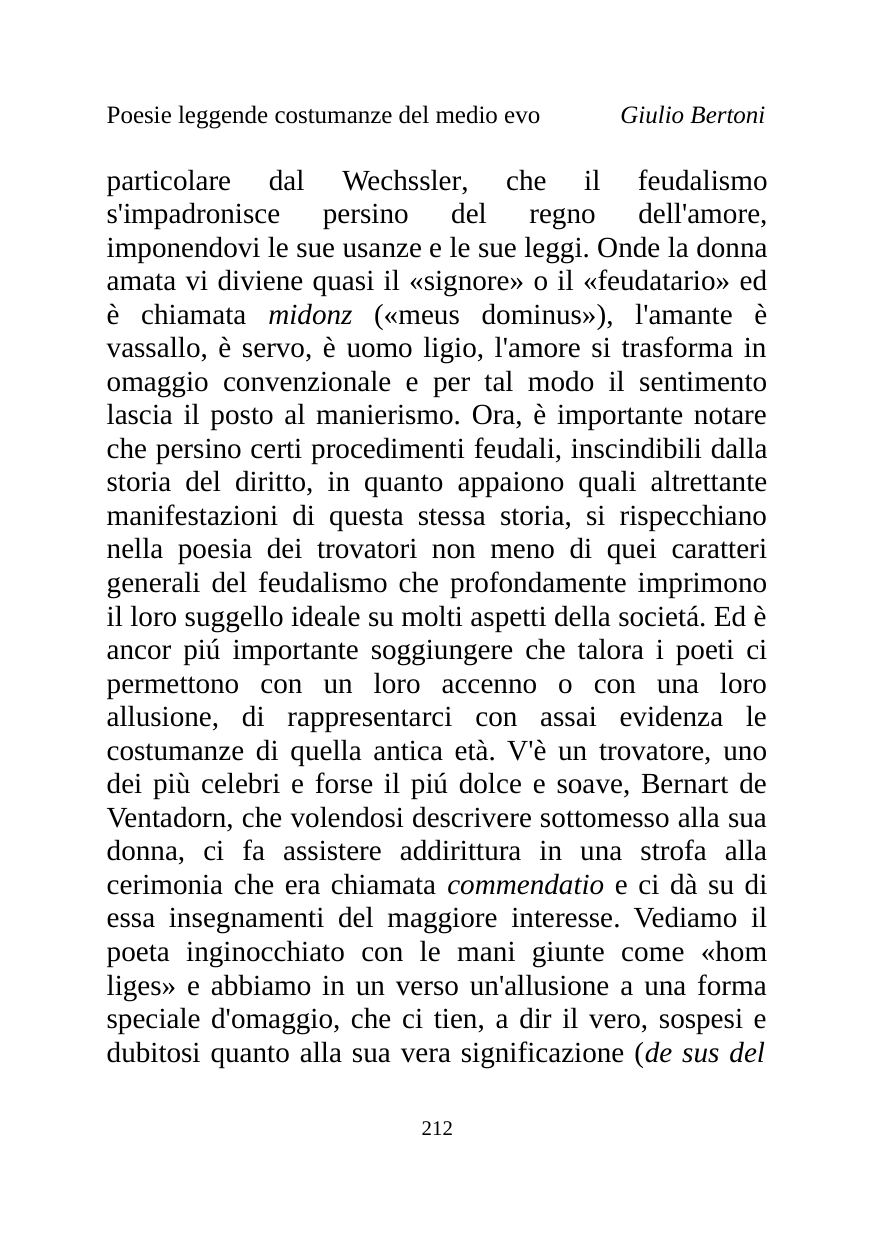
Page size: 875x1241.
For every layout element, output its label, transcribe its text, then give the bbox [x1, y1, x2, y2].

text particolare dal Wechssler, che il feudalismo s'impadronisce persino del regno dell'amore, imponendovi le sue usanze e le sue leggi. Onde la donna amata vi diviene quasi il «signore» o il «feudatario» ed è chiamata midonz («meus dominus»), l'amante è vassallo, è servo, è uomo ligio, l'amore si trasforma in omaggio convenzionale e per tal modo il sentimento lascia il posto al manierismo. Ora, è importante notare che persino certi procedimenti feudali, inscindibili dalla storia del diritto, in quanto appaiono quali altrettante manifestazioni di questa stessa storia, si rispecchiano nella poesia dei trovatori non meno di quei caratteri generali del feudalismo che profondamente imprimono il loro suggello ideale su molti aspetti della societá. Ed è ancor piú importante soggiungere che talora i poeti ci permettono con un loro accenno o con una loro allusione, di rappresentarci con assai evidenza le costumanze di quella antica età. V'è un trovatore, uno dei più celebri e forse il piú dolce e soave, Bernart de Ventadorn, che volendosi descrivere sottomesso alla sua donna, ci fa assistere addirittura in una strofa alla cerimonia che era chiamata commendatio e ci dà su di essa insegnamenti del maggiore interesse. Vediamo il poeta inginocchiato con le mani giunte come «hom liges» e abbiamo in un verso un'allusione a una forma speciale d'omaggio, che ci tien, a dir il vero, sospesi e dubitosi quanto alla sua vera significazione (de sus del [106, 163, 768, 1068]
